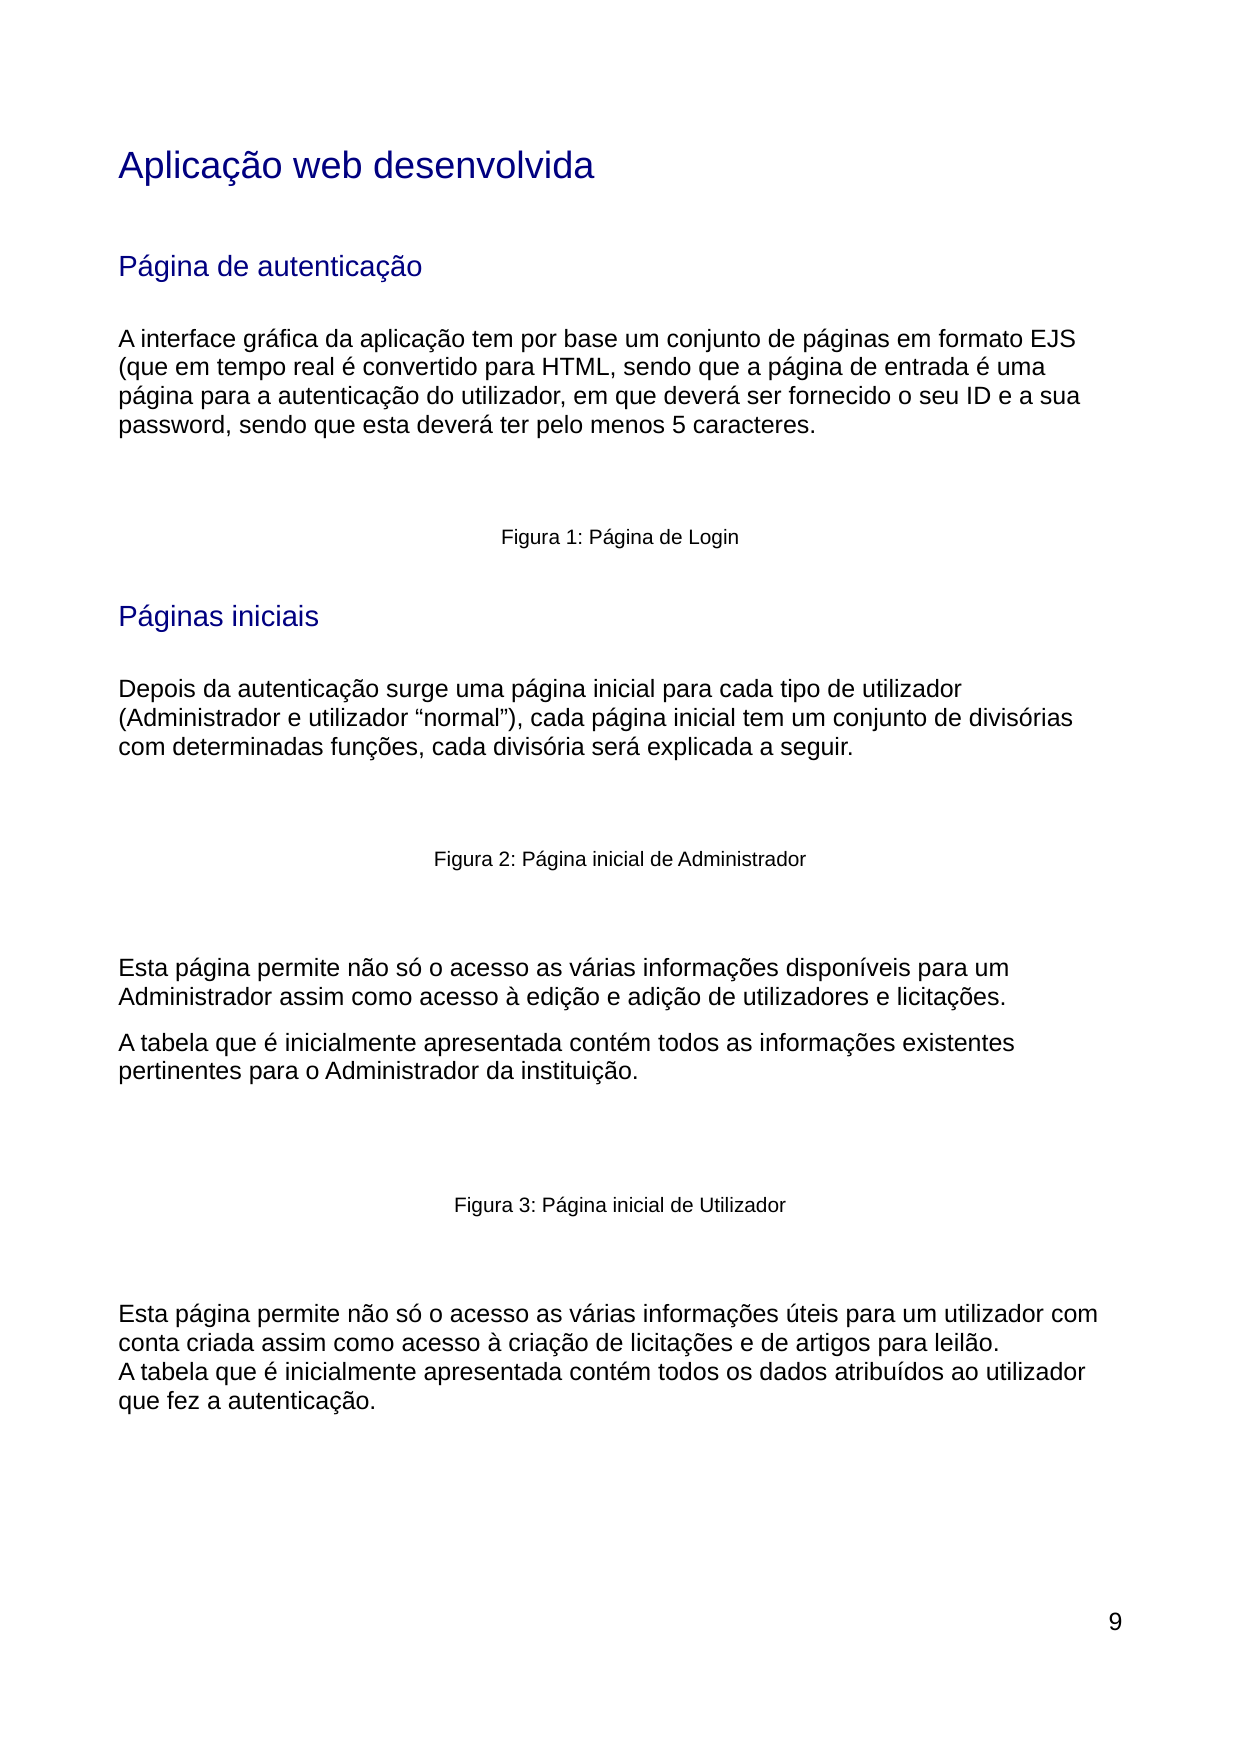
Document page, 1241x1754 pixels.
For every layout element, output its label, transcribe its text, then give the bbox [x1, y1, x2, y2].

subtitle Página de autenticação [118, 249, 1122, 282]
text Esta página permite não só o acesso as várias informações úteis para um utilizador com conta criada assim como acesso à criação de licitações e de artigos para leilão. [118, 1299, 1122, 1357]
subtitle Aplicação web desenvolvida [118, 143, 1122, 187]
text A tabela que é inicialmente apresentada contém todos os dados atribuídos ao utilizador que fez a autenticação. [118, 1357, 1122, 1414]
text Figura 1: Página de Login [177, 525, 1063, 549]
text Figura 3: Página inicial de Utilizador [177, 1192, 1063, 1216]
text Depois da autenticação surge uma página inicial para cada tipo de utilizador (Administrador e utilizador “normal”), cada página inicial tem um conjunto de divisórias com determinadas funções, cada divisória será explicada a seguir. [118, 674, 1122, 760]
text Figura 2: Página inicial de Administrador [177, 846, 1063, 870]
text Esta página permite não só o acesso as várias informações disponíveis para um Administrador assim como acesso à edição e adição de utilizadores e licitações. [118, 953, 1122, 1011]
text A interface gráfica da aplicação tem por base um conjunto de páginas em formato EJS (que em tempo real é convertido para HTML, sendo que a página de entrada é uma página para a autenticação do utilizador, em que deverá ser fornecido o seu ID e a sua password, sendo que esta deverá ter pelo menos 5 caracteres. [118, 324, 1122, 439]
text A tabela que é inicialmente apresentada contém todos as informações existentes pertinentes para o Administrador da instituição. [118, 1027, 1122, 1085]
subtitle Páginas iniciais [118, 599, 1122, 633]
